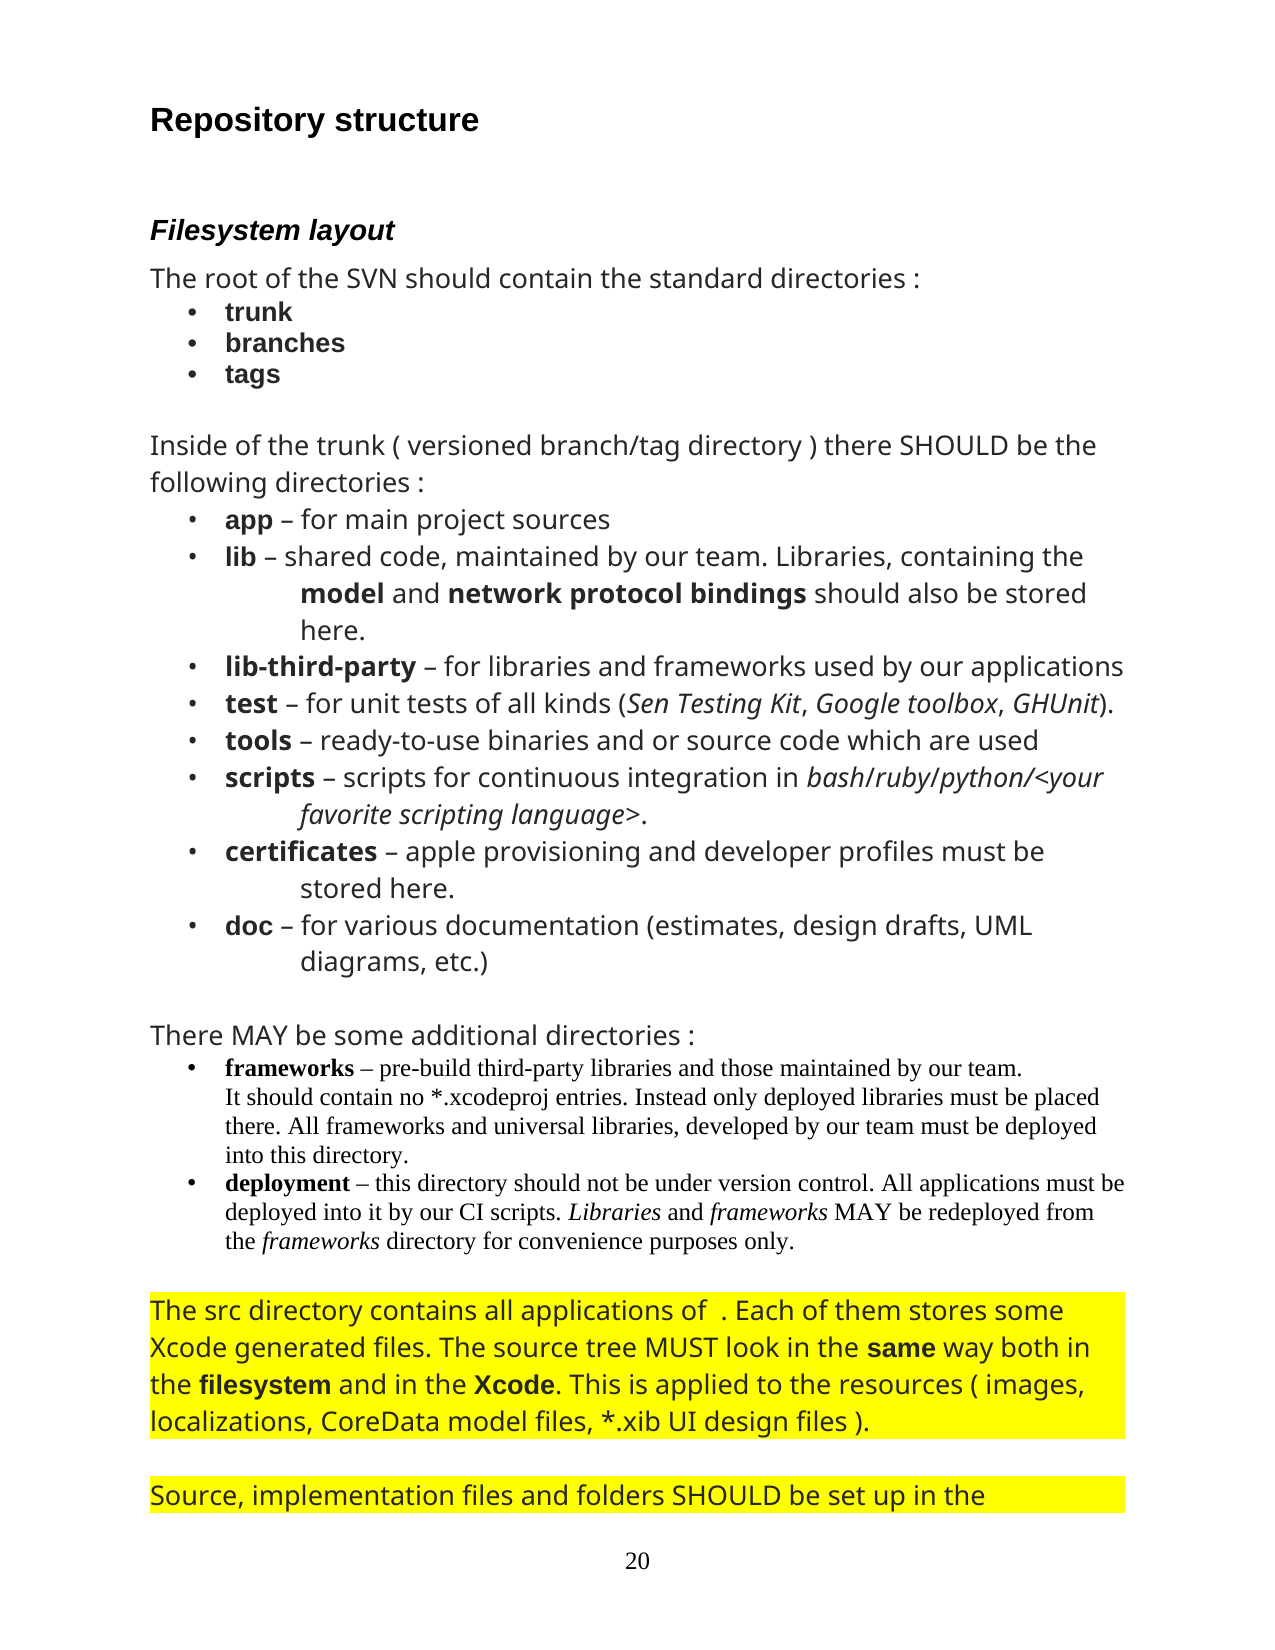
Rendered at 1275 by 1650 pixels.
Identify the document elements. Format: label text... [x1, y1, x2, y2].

list test – for unit tests of all kinds (Sen Testing Kit, Google toolbox, GHUnit). [187, 685, 1125, 722]
list scripts – scripts for continuous integration in bash/ruby/python/<your favorite scripting language>. [187, 758, 1125, 832]
list app – for main project sources [187, 500, 1125, 537]
subtitle Filesystem layout [150, 213, 1125, 247]
list trunk [187, 296, 1125, 327]
list doc – for various documentation (estimates, design drafts, UML diagrams, etc.) [187, 906, 1125, 980]
list tags [187, 358, 1125, 390]
list deployment – this directory should not be under version control. All applications must be deployed into it by our CI scripts. Libraries and frameworks MAY be redeployed from the frameworks directory for convenience purposes only. [187, 1168, 1125, 1255]
list lib – shared code, maintained by our team. Libraries, containing the model and network protocol bindings should also be stored here. [187, 537, 1125, 648]
text Source, implementation files and folders SHOULD be set up in the [150, 1476, 1125, 1513]
list lib-third-party – for libraries and frameworks used by our applications [187, 648, 1125, 685]
list branches [187, 327, 1125, 358]
list certificates – apple provisioning and developer profiles must be stored here. [187, 832, 1125, 906]
text The root of the SVN should contain the standard directories : [150, 259, 1125, 296]
list It should contain no *.xcodeproj entries. Instead only deployed libraries must be placed there. All frameworks and universal libraries, developed by our team must be deployed into this directory. [187, 1082, 1125, 1168]
text The src directory contains all applications of . Each of them stores some Xcode generated files. The source tree MUST look in the same way both in the filesystem and in the Xcode. This is applied to the resources ( images, localizations, CoreData model files, *.xib UI design files ). [150, 1292, 1125, 1439]
text There MAY be some additional directories : [150, 1017, 1125, 1053]
list tools – ready-to-use binaries and or source code which are used [187, 722, 1125, 758]
list frameworks – pre-build third-party libraries and those maintained by our team. [187, 1053, 1125, 1082]
text Inside of the trunk ( versioned branch/tag directory ) there SHOULD be the following directories : [150, 427, 1125, 500]
subtitle Repository structure [150, 100, 1125, 139]
